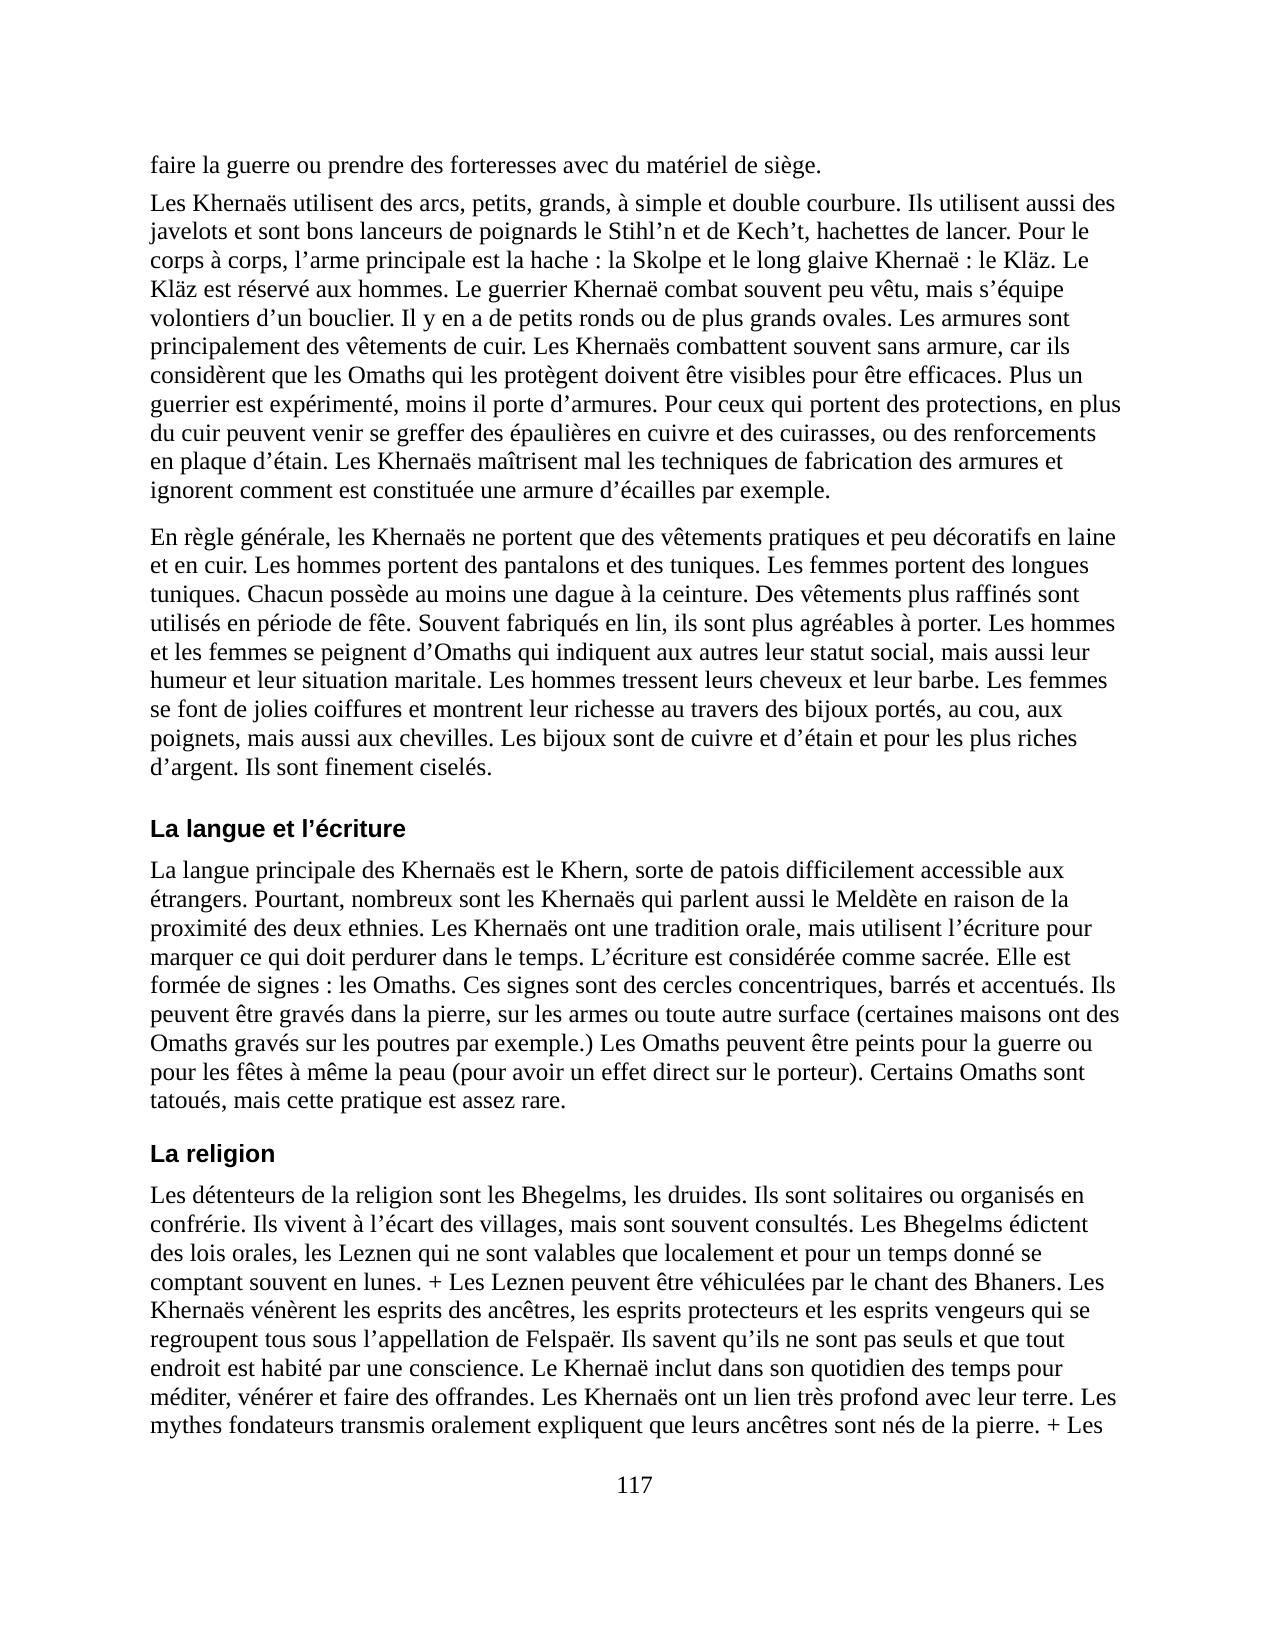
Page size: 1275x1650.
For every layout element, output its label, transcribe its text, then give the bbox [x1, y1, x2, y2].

subtitle La religion [150, 1139, 1125, 1168]
subtitle La langue et l’écriture [150, 814, 1125, 843]
text Les Khernaës utilisent des arcs, petits, grands, à simple et double courbure. Ils utilisent aussi des javelots et sont bons lanceurs de poignards le Stihl’n et de Kech’t, hachettes de lancer. Pour le corps à corps, l’arme principale est la hache : la Skolpe et le long glaive Khernaë : le Kläz. Le Kläz est réservé aux hommes. Le guerrier Khernaë combat souvent peu vêtu, mais s’équipe volontiers d’un bouclier. Il y en a de petits ronds ou de plus grands ovales. Les armures sont principalement des vêtements de cuir. Les Khernaës combattent souvent sans armure, car ils considèrent que les Omaths qui les protègent doivent être visibles pour être efficaces. Plus un guerrier est expérimenté, moins il porte d’armures. Pour ceux qui portent des protections, en plus du cuir peuvent venir se greffer des épaulières en cuivre et des cuirasses, ou des renforcements en plaque d’étain. Les Khernaës maîtrisent mal les techniques de fabrication des armures et ignorent comment est constituée une armure d’écailles par exemple. [150, 188, 1125, 504]
text Les détenteurs de la religion sont les Bhegelms, les druides. Ils sont solitaires ou organisés en confrérie. Ils vivent à l’écart des villages, mais sont souvent consultés. Les Bhegelms édictent des lois orales, les Leznen qui ne sont valables que localement et pour un temps donné se comptant souvent en lunes. + Les Leznen peuvent être véhiculées par le chant des Bhaners. Les Khernaës vénèrent les esprits des ancêtres, les esprits protecteurs et les esprits vengeurs qui se regroupent tous sous l’appellation de Felspaër. Ils savent qu’ils ne sont pas seuls et que tout endroit est habité par une conscience. Le Khernaë inclut dans son quotidien des temps pour méditer, vénérer et faire des offrandes. Les Khernaës ont un lien très profond avec leur terre. Les mythes fondateurs transmis oralement expliquent que leurs ancêtres sont nés de la pierre. + Les [150, 1180, 1125, 1439]
text La langue principale des Khernaës est le Khern, sorte de patois difficilement accessible aux étrangers. Pourtant, nombreux sont les Khernaës qui parlent aussi le Meldète en raison de la proximité des deux ethnies. Les Khernaës ont une tradition orale, mais utilisent l’écriture pour marquer ce qui doit perdurer dans le temps. L’écriture est considérée comme sacrée. Elle est formée de signes : les Omaths. Ces signes sont des cercles concentriques, barrés et accentués. Ils peuvent être gravés dans la pierre, sur les armes ou toute autre surface (certaines maisons ont des Omaths gravés sur les poutres par exemple.) Les Omaths peuvent être peints pour la guerre ou pour les fêtes à même la peau (pour avoir un effet direct sur le porteur). Certains Omaths sont tatoués, mais cette pratique est assez rare. [150, 856, 1125, 1114]
text faire la guerre ou prendre des forteresses avec du matériel de siège. [150, 150, 1125, 179]
text En règle générale, les Khernaës ne portent que des vêtements pratiques et peu décoratifs en laine et en cuir. Les hommes portent des pantalons et des tuniques. Les femmes portent des longues tuniques. Chacun possède au moins une dague à la ceinture. Des vêtements plus raffinés sont utilisés en période de fête. Souvent fabriqués en lin, ils sont plus agréables à porter. Les hommes et les femmes se peignent d’Omaths qui indiquent aux autres leur statut social, mais aussi leur humeur et leur situation maritale. Les hommes tressent leurs cheveux et leur barbe. Les femmes se font de jolies coiffures et montrent leur richesse au travers des bijoux portés, au cou, aux poignets, mais aussi aux chevilles. Les bijoux sont de cuivre et d’étain et pour les plus riches d’argent. Ils sont finement ciselés. [150, 522, 1125, 781]
